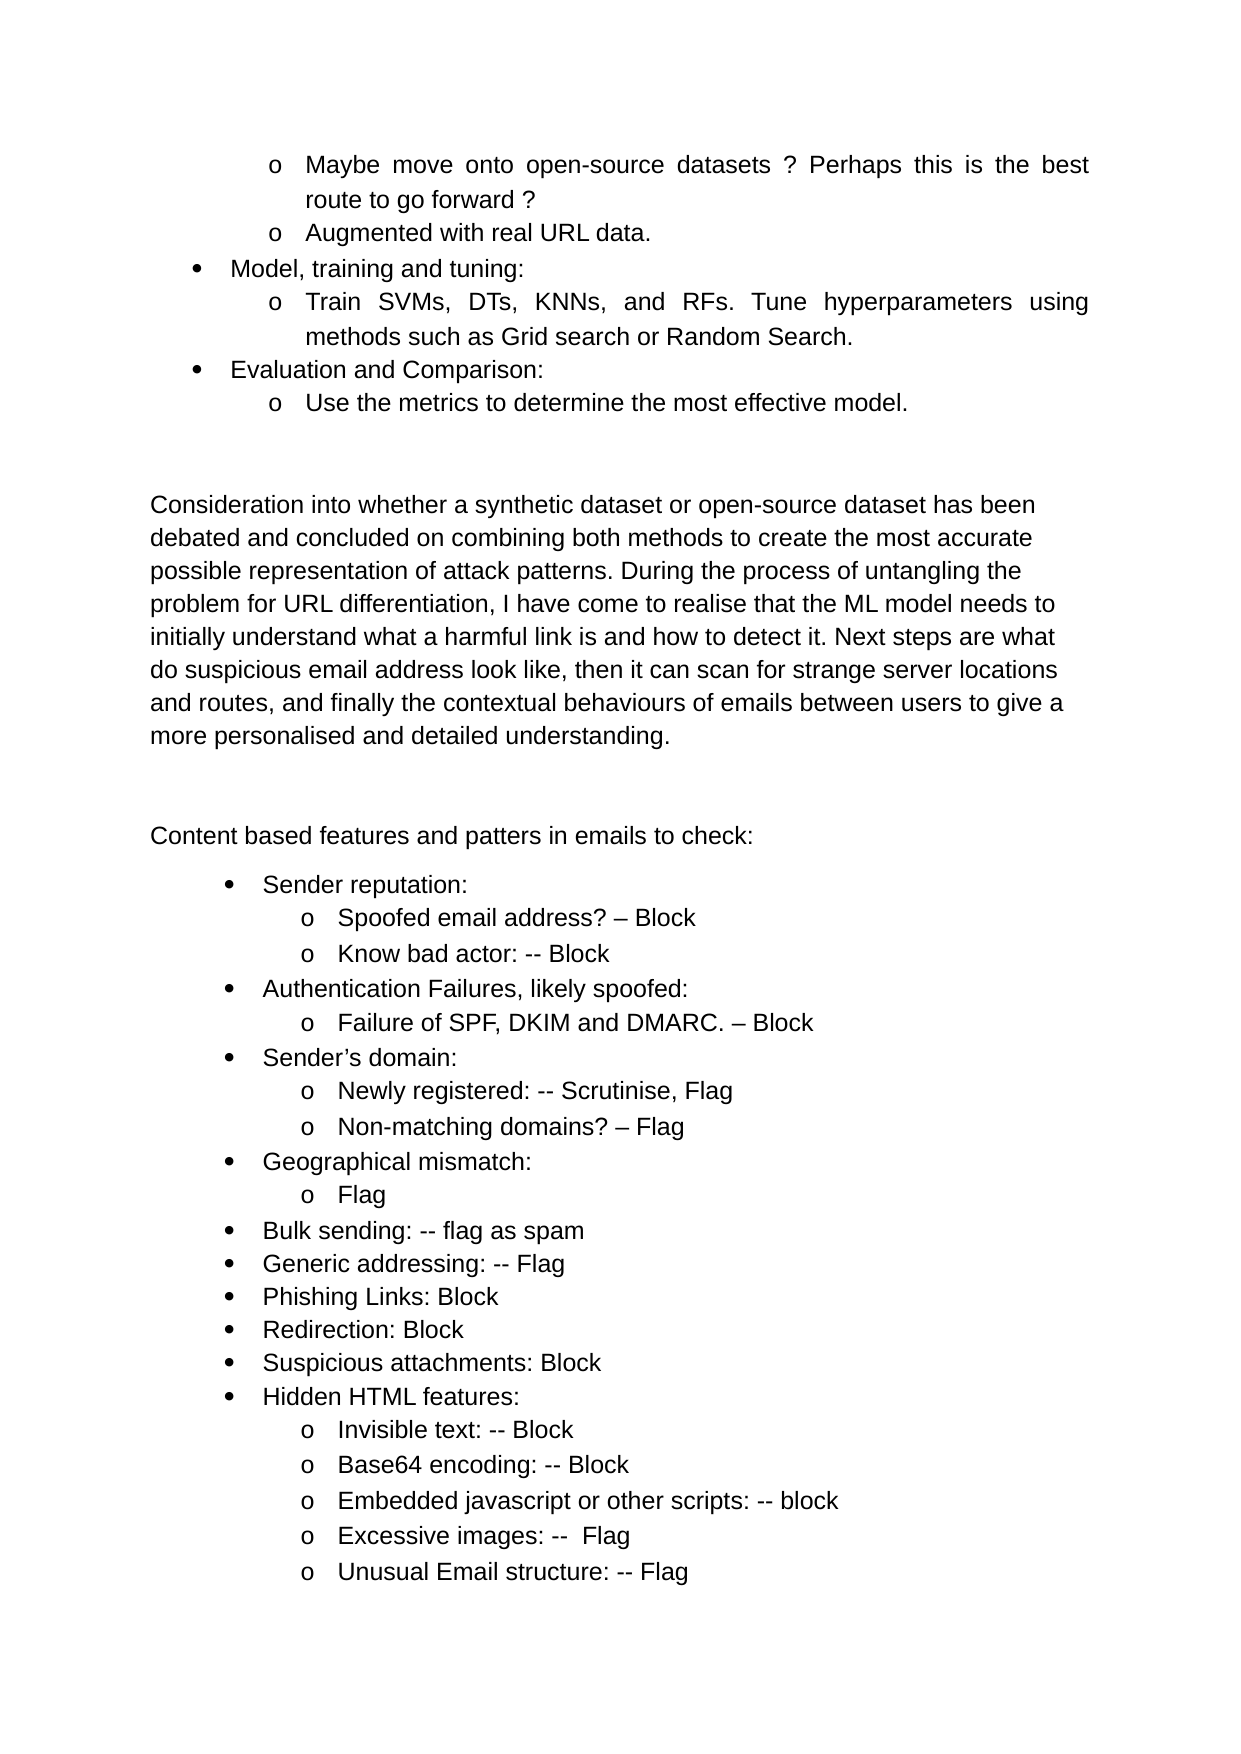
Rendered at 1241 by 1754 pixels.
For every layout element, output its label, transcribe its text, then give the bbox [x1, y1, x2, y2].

text Content based features and patters in emails to check: [150, 821, 1090, 849]
list Flag [300, 1180, 1090, 1211]
list Sender’s domain: [225, 1043, 1090, 1072]
list Newly registered: -- Scrutinise, Flag [300, 1076, 1090, 1107]
list Model, training and tuning: [193, 254, 1090, 283]
list Geographical mismatch: [225, 1147, 1090, 1176]
list Generic addressing: -- Flag [225, 1249, 1090, 1278]
list Hidden HTML features: [225, 1382, 1090, 1410]
text Consideration into whether a synthetic dataset or open-source dataset has been debated and concluded on combining both methods to create the most accurate possible representation of attack patterns. During the process of untangling the problem for URL differentiation, I have come to realise that the ML model needs to initially understand what a harmful link is and how to detect it. Next steps are what do suspicious email address look like, then it can scan for strange server locations and routes, and finally the contextual behaviours of emails between users to give a more personalised and detailed understanding. [150, 490, 1090, 750]
list Suspicious attachments: Block [225, 1348, 1090, 1377]
list Base64 encoding: -- Block [300, 1450, 1090, 1481]
list Use the metrics to determine the most effective model. [268, 388, 1090, 419]
list Evaluation and Comparison: [193, 355, 1090, 384]
list Augmented with real URL data. [268, 218, 1090, 249]
list Unusual Email structure: -- Flag [300, 1557, 1090, 1588]
list Know bad actor: -- Block [300, 939, 1090, 970]
list Train SVMs, DTs, KNNs, and RFs. Tune hyperparameters using methods such as Grid search or Random Search. [268, 287, 1090, 351]
list Maybe move onto open-source datasets ? Perhaps this is the best route to go forward ? [268, 150, 1090, 214]
list Bulk sending: -- flag as spam [225, 1216, 1090, 1245]
list Sender reputation: [225, 870, 1090, 899]
list Invisible text: -- Block [300, 1415, 1090, 1446]
list Embedded javascript or other scripts: -- block [300, 1486, 1090, 1517]
list Failure of SPF, DKIM and DMARC. – Block [300, 1008, 1090, 1038]
list Excessive images: -- Flag [300, 1521, 1090, 1552]
list Non-matching domains? – Flag [300, 1112, 1090, 1143]
list Redirection: Block [225, 1315, 1090, 1344]
list Phishing Links: Block [225, 1282, 1090, 1311]
list Authentication Failures, likely spoofed: [225, 974, 1090, 1003]
list Spoofed email address? – Block [300, 903, 1090, 934]
